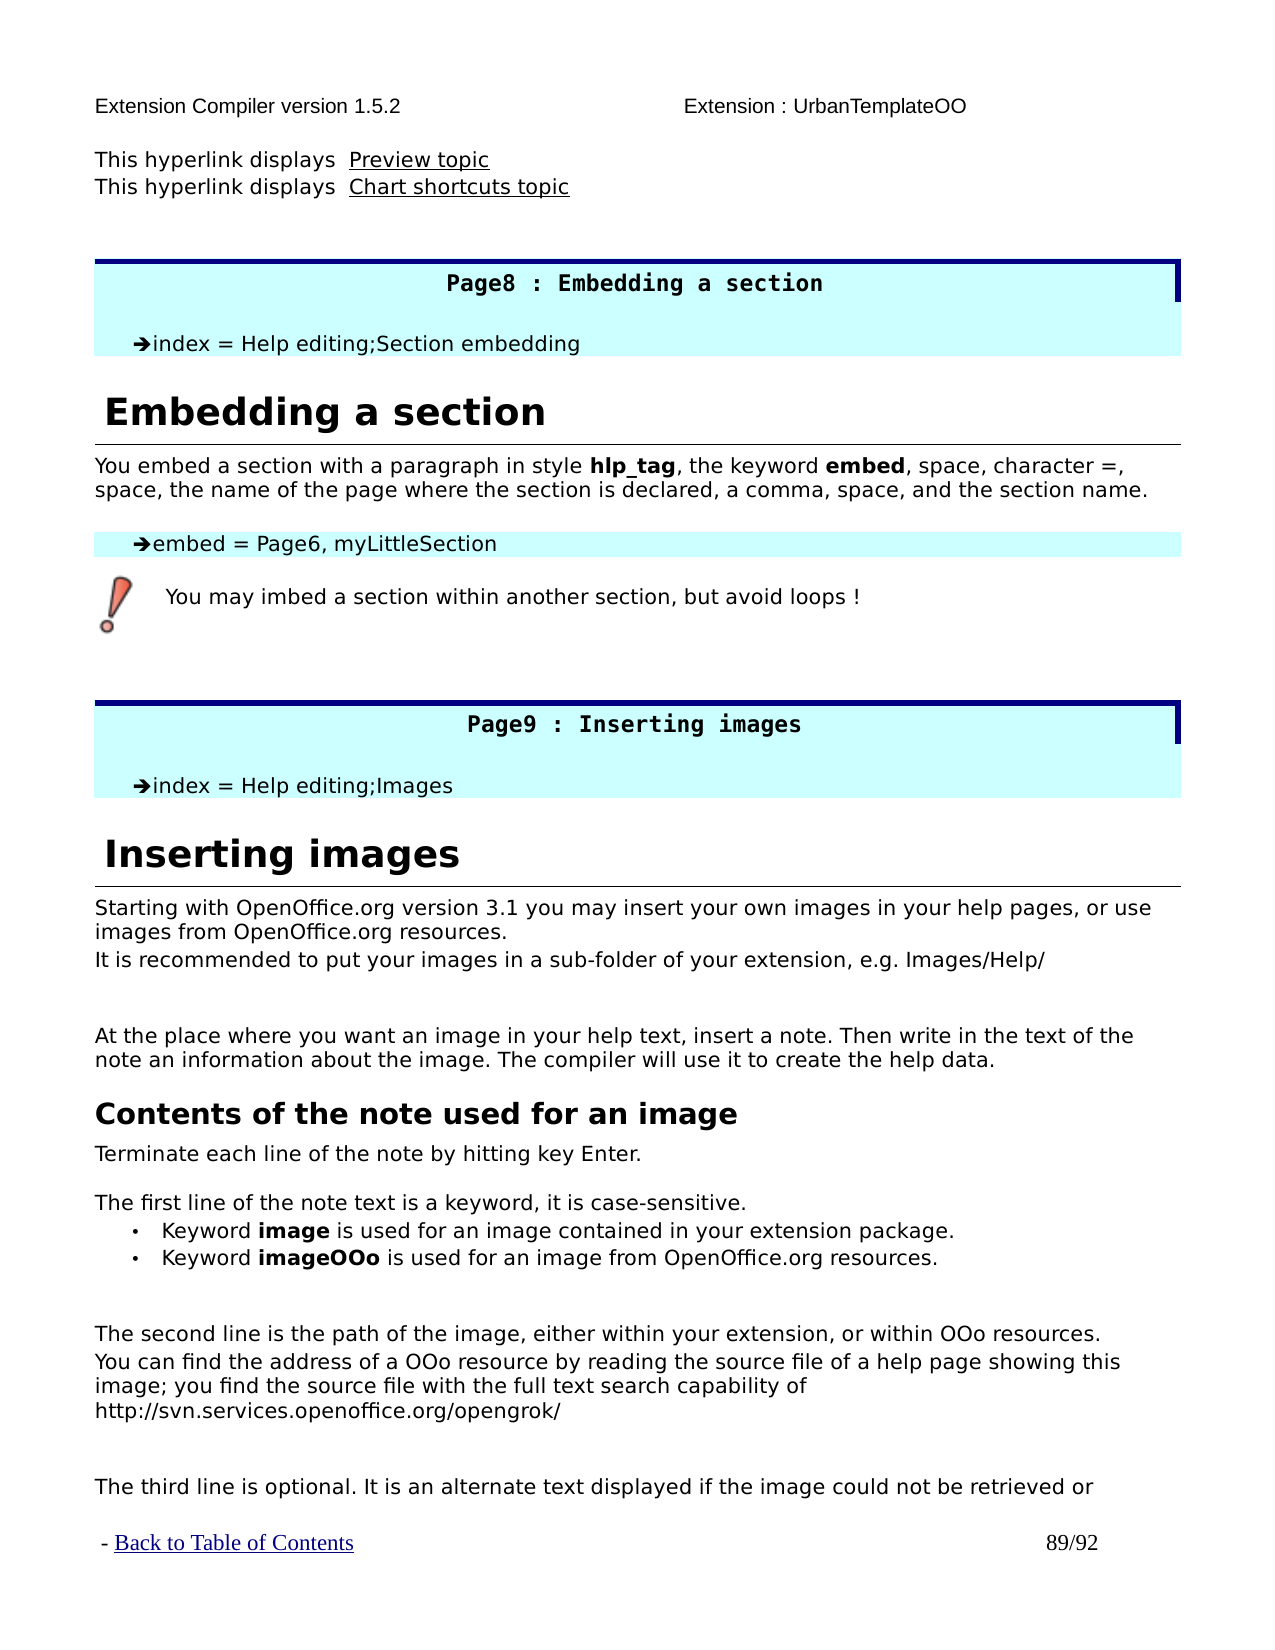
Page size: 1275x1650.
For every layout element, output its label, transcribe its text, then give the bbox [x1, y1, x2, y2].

text The second line is the path of the image, either within your extension, or within OOo resources. [94, 1273, 1181, 1347]
picture [95, 569, 138, 641]
text The third line is optional. It is an alternate text displayed if the image could not be retrieved or [94, 1426, 1181, 1499]
text At the place where you want an image in your help text, insert a note. Then write in the text of the note an information about the image. The compiler will use it to create the help data. [94, 975, 1181, 1073]
list index = Help editing;Images [94, 774, 1181, 798]
text This hyperlink displays Chart shortcuts topic [94, 175, 1181, 199]
list embed = Page6, myLittleSection [94, 532, 1181, 557]
text Page9 : Inserting images [94, 701, 1175, 744]
text Embedding a section [94, 381, 1181, 444]
text Page8 : Embedding a section [94, 260, 1175, 302]
text Terminate each line of the note by hitting key Enter. The first line of the note text is a keyword, it is case-sensitive. [94, 1142, 1181, 1216]
text This hyperlink displays Preview topic [94, 147, 1181, 172]
text You can find the address of a OOo resource by reading the source file of a help page showing this image; you find the source file with the full text search capability of http://svn.services.openoffice.org/opengrok/ [94, 1350, 1181, 1423]
text You embed a section with a paragraph in style hlp_tag, the keyword embed, space, character =, space, the name of the page where the section is declared, a comma, space, and the section name. [94, 454, 1181, 503]
text It is recommended to put your images in a sub-folder of your extension, e.g. Images/Help/ [94, 947, 1181, 972]
text Contents of the note used for an image [94, 1098, 1181, 1132]
list index = Help editing;Section embedding [94, 332, 1181, 356]
list You may imbed a section within another section, but avoid loops ! [94, 583, 1181, 615]
text Inserting images [94, 823, 1181, 886]
list Keyword imageOOo is used for an image from OpenOffice.org resources. [132, 1246, 1181, 1270]
text Starting with OpenOffice.org version 3.1 you may insert your own images in your help pages, or use images from OpenOffice.org resources. [94, 896, 1181, 944]
list Keyword image is used for an image contained in your extension package. [132, 1218, 1181, 1243]
